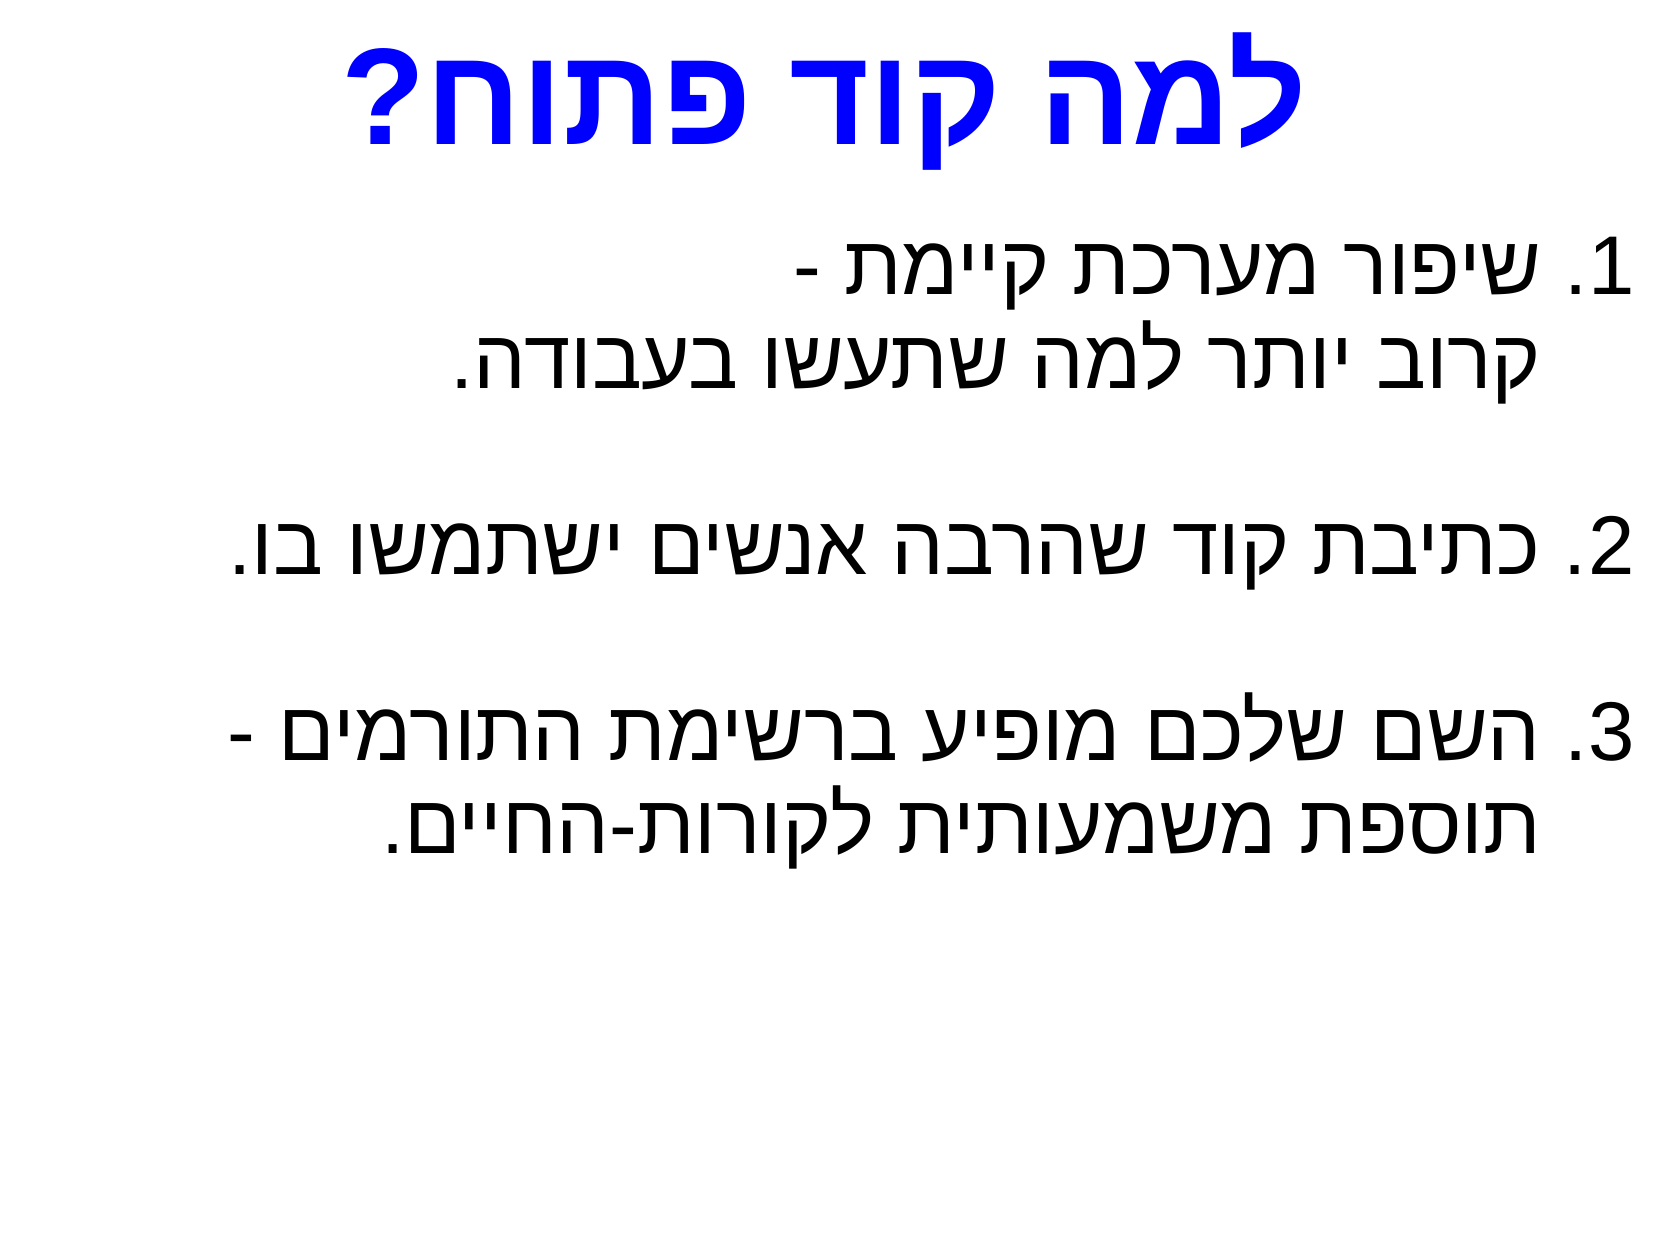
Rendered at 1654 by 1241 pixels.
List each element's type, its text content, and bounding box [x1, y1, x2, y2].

title 1. שיפור מערכת קיימת - קרוב יותר למה שתעשו בעבודה. 2. כתיבת קוד שהרבה אנשים ישתמשו בו. 3. השם שלכם מופיע ברשימת התורמים - תוספת משמעותית לקורות-החיים. [15, 219, 1636, 1241]
title למה קוד פתוח? [30, 15, 1621, 181]
